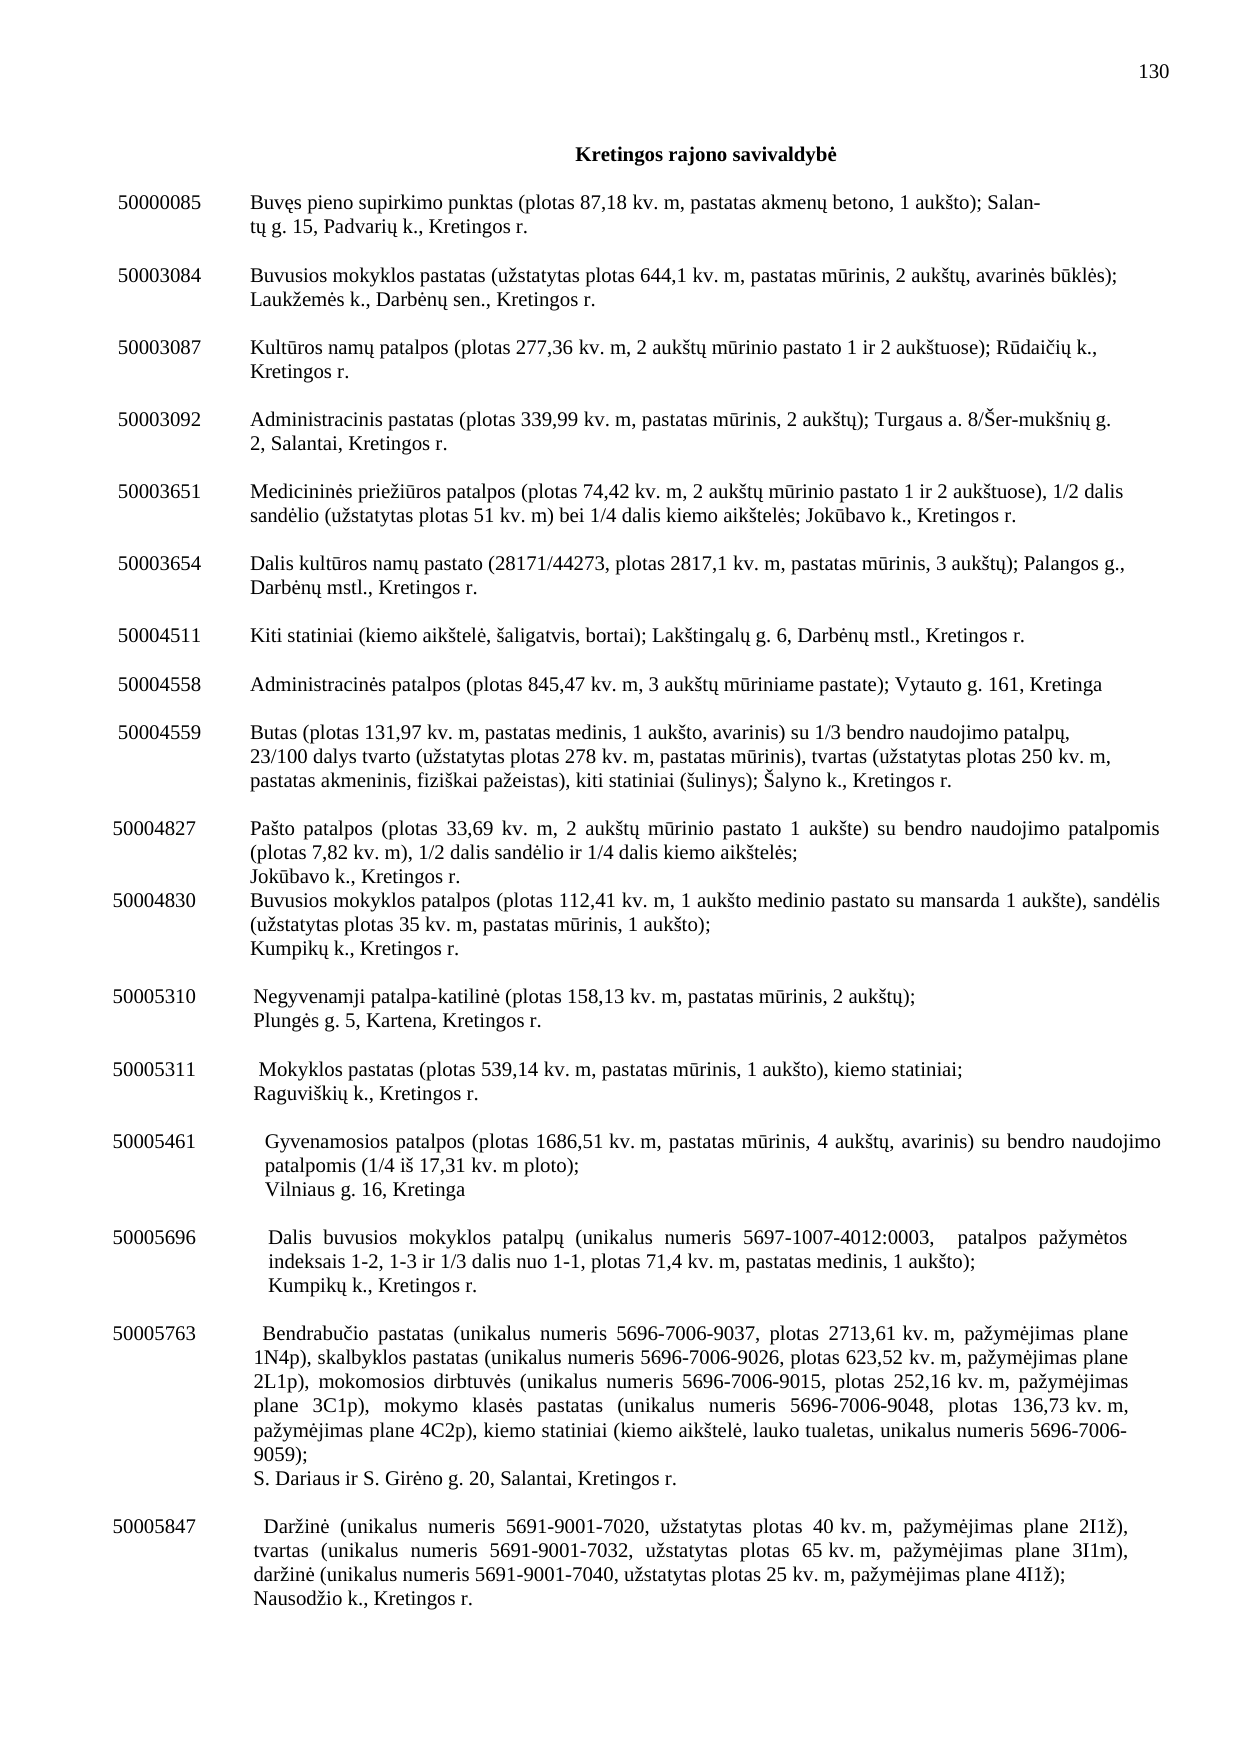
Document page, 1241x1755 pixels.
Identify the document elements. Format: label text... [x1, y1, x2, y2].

table_cell 50004827 50004830 [101, 816, 238, 984]
table_cell [1173, 1514, 1190, 1634]
table_cell 50005311 [101, 1057, 238, 1129]
table_cell [1156, 551, 1173, 599]
table_cell [1190, 984, 1207, 1057]
table_cell [1173, 142, 1190, 166]
table_cell [1173, 166, 1190, 190]
table_cell Butas (plotas 131,97 kv. m, pastatas medinis, 1 aukšto, avarinis) su 1/3 bendro naudojimo patalpų, 23/100 dalys tvarto (užstatytas plotas 278 kv. m, pastatas mūrinis), tvartas (užstatytas plotas 250 kv. m, pastatas akmeninis, fiziškai pažeistas), kiti statiniai (šulinys); Šalyno k., Kretingos r. [239, 720, 1140, 792]
table_cell [1190, 527, 1207, 551]
table_cell [1140, 624, 1156, 647]
table_cell [1190, 311, 1207, 335]
table_cell [101, 118, 1173, 142]
table_cell [1190, 118, 1207, 142]
table_cell Daržinė (unikalus numeris 5691-9001-7020, užstatytas plotas 40 kv. m, pažymėjimas plane 2I1ž), tvartas (unikalus numeris 5691-9001-7032, užstatytas plotas 65 kv. m, pažymėjimas plane 3I1m), daržinė (unikalus numeris 5691-9001-7040, užstatytas plotas 25 kv. m, pažymėjimas plane 4I1ž); Nausodžio k., Kretingos r. [239, 1514, 1140, 1634]
table_cell [1173, 551, 1190, 599]
table_cell [1173, 263, 1190, 311]
table_cell [1190, 407, 1207, 455]
table_cell [101, 792, 1173, 816]
table_cell [101, 239, 1173, 262]
table_cell [1156, 1225, 1173, 1321]
table_cell [1190, 239, 1207, 262]
table_cell [1173, 792, 1190, 816]
table_cell [1156, 672, 1173, 696]
table_cell [1173, 407, 1190, 455]
table_cell Kiti statiniai (kiemo aikštelė, šaligatvis, bortai); Lakštingalų g. 6, Darbėnų mstl., Kretingos r. [239, 624, 1140, 647]
table_cell Administracinis pastatas (plotas 339,99 kv. m, pastatas mūrinis, 2 aukštų); Turgaus a. 8/Šer-mukšnių g. 2, Salantai, Kretingos r. [239, 407, 1140, 455]
table_cell [101, 142, 238, 166]
table_cell [1156, 1514, 1173, 1634]
table_cell [1156, 190, 1173, 238]
table_cell Bendrabučio pastatas (unikalus numeris 5696-7006-9037, plotas 2713,61 kv. m, pažymėjimas plane 1N4p), skalbyklos pastatas (unikalus numeris 5696-7006-9026, plotas 623,52 kv. m, pažymėjimas plane 2L1p), mokomosios dirbtuvės (unikalus numeris 5696-7006-9015, plotas 252,16 kv. m, pažymėjimas plane 3C1p), mokymo klasės pastatas (unikalus numeris 5696-7006-9048, plotas 136,73 kv. m, pažymėjimas plane 4C2p), kiemo statiniai (kiemo aikštelė, lauko tualetas, unikalus numeris 5696-7006-9059); S. Dariaus ir S. Girėno g. 20, Salantai, Kretingos r. [239, 1321, 1140, 1514]
table_cell [1140, 407, 1156, 455]
table_cell [1140, 479, 1156, 527]
table_cell [101, 599, 1173, 623]
table_cell [1173, 1129, 1190, 1225]
table_cell 50005763 [101, 1321, 238, 1514]
table_cell Buvusios mokyklos pastatas (užstatytas plotas 644,1 kv. m, pastatas mūrinis, 2 aukštų, avarinės būklės); Laukžemės k., Darbėnų sen., Kretingos r. [239, 263, 1140, 311]
table_cell Buvęs pieno supirkimo punktas (plotas 87,18 kv. m, pastatas akmenų betono, 1 aukšto); Salan- tų g. 15, Padvarių k., Kretingos r. [239, 190, 1140, 238]
table_cell [101, 455, 1173, 479]
table_cell 50000085 [101, 190, 238, 238]
table_cell [1190, 335, 1207, 383]
table_cell [1190, 142, 1207, 166]
table_cell [1140, 551, 1156, 599]
table_cell 50004558 [101, 672, 238, 696]
table_cell Dalis kultūros namų pastato (28171/44273, plotas 2817,1 kv. m, pastatas mūrinis, 3 aukštų); Palangos g., Darbėnų mstl., Kretingos r. [239, 551, 1140, 599]
table_cell [101, 527, 1173, 551]
table_cell [1140, 720, 1156, 792]
table_cell [1190, 672, 1207, 696]
table_cell [1190, 263, 1207, 311]
table_cell [101, 311, 1173, 335]
table_cell [1156, 263, 1173, 311]
table_cell 50005310 [101, 984, 238, 1057]
table_cell Pašto patalpos (plotas 33,69 kv. m, 2 aukštų mūrinio pastato 1 aukšte) su bendro naudojimo patalpomis (plotas 7,82 kv. m), 1/2 dalis sandėlio ir 1/4 dalis kiemo aikštelės; Jokūbavo k., Kretingos r. Buvusios mokyklos patalpos (plotas 112,41 kv. m, 1 aukšto medinio pastato su mansarda 1 aukšte), sandėlis (užstatytas plotas 35 kv. m, pastatas mūrinis, 1 aukšto); Kumpikų k., Kretingos r. [239, 816, 1173, 984]
table_cell [1173, 984, 1190, 1057]
table_cell [1190, 479, 1207, 527]
table_cell 50005847 [101, 1514, 238, 1634]
table_cell 50004559 [101, 720, 238, 792]
table_cell [1190, 720, 1207, 792]
table_cell [1173, 311, 1190, 335]
table_cell [1190, 551, 1207, 599]
table_cell [1190, 696, 1207, 720]
table_cell 50003651 [101, 479, 238, 527]
table_cell [1156, 407, 1173, 455]
table_cell [1190, 383, 1207, 407]
table_cell [1173, 1057, 1190, 1129]
table_cell Negyvenamji patalpa-katilinė (plotas 158,13 kv. m, pastatas mūrinis, 2 aukštų); Plungės g. 5, Kartena, Kretingos r. [239, 984, 1173, 1057]
table_cell [1173, 648, 1190, 672]
table_cell [1140, 263, 1156, 311]
table_cell [1156, 624, 1173, 647]
table_cell [1190, 599, 1207, 623]
table_cell [1190, 648, 1207, 672]
table_cell [1173, 816, 1190, 984]
table_cell [1173, 527, 1190, 551]
table_cell [101, 648, 1173, 672]
table_cell [1140, 335, 1156, 383]
table_cell [1173, 455, 1190, 479]
table_cell 50003087 [101, 335, 238, 383]
table_cell [1173, 239, 1190, 262]
table_cell Medicininės priežiūros patalpos (plotas 74,42 kv. m, 2 aukštų mūrinio pastato 1 ir 2 aukštuose), 1/2 dalis sandėlio (užstatytas plotas 51 kv. m) bei 1/4 dalis kiemo aikštelės; Jokūbavo k., Kretingos r. [239, 479, 1140, 527]
table_cell Administracinės patalpos (plotas 845,47 kv. m, 3 aukštų mūriniame pastate); Vytauto g. 161, Kretinga [239, 672, 1140, 696]
table_cell [1156, 1321, 1173, 1514]
table_cell 50004511 [101, 624, 238, 647]
table_cell [1140, 1225, 1156, 1321]
table_cell [1190, 455, 1207, 479]
table_cell 50005461 [101, 1129, 238, 1225]
table_cell [1173, 335, 1190, 383]
table_cell [1140, 190, 1156, 238]
table_cell [101, 696, 1173, 720]
table_cell [1156, 335, 1173, 383]
table_cell Kretingos rajono savivaldybė [239, 142, 1173, 166]
table_cell [1173, 624, 1190, 647]
table_cell [1190, 1321, 1207, 1514]
table_cell [1173, 1321, 1190, 1514]
table_cell Kultūros namų patalpos (plotas 277,36 kv. m, 2 aukštų mūrinio pastato 1 ir 2 aukštuose); Rūdaičių k., Kretingos r. [239, 335, 1140, 383]
table_cell [1173, 383, 1190, 407]
table_cell [1173, 479, 1190, 527]
table_cell [1190, 1514, 1207, 1634]
table_cell Dalis buvusios mokyklos patalpų (unikalus numeris 5697-1007-4012:0003, patalpos pažymėtos indeksais 1-2, 1-3 ir 1/3 dalis nuo 1-1, plotas 71,4 kv. m, pastatas medinis, 1 aukšto); Kumpikų k., Kretingos r. [239, 1225, 1140, 1321]
table_cell [101, 166, 1173, 190]
table_cell [1140, 672, 1156, 696]
table_cell [1173, 1225, 1190, 1321]
table_cell [1173, 720, 1190, 792]
table_cell [1156, 479, 1173, 527]
table_cell Mokyklos pastatas (plotas 539,14 kv. m, pastatas mūrinis, 1 aukšto), kiemo statiniai; Raguviškių k., Kretingos r. [239, 1057, 1173, 1129]
table_cell [1190, 166, 1207, 190]
table_cell [1190, 1129, 1207, 1225]
table_cell [1173, 599, 1190, 623]
table_cell [1173, 118, 1190, 142]
table_cell [1190, 1225, 1207, 1321]
table_cell [1173, 696, 1190, 720]
table_cell [1140, 1514, 1156, 1634]
table_cell [1190, 792, 1207, 816]
table_cell 50005696 [101, 1225, 238, 1321]
table_cell 50003092 [101, 407, 238, 455]
table_cell [1190, 190, 1207, 238]
table_cell [1156, 720, 1173, 792]
table_cell [101, 383, 1173, 407]
table_cell [1140, 1321, 1156, 1514]
table_cell [1190, 1057, 1207, 1129]
table_cell 50003654 [101, 551, 238, 599]
table_cell [1173, 190, 1190, 238]
table_cell 50003084 [101, 263, 238, 311]
table_cell [1173, 672, 1190, 696]
table_cell [1190, 816, 1207, 984]
table_cell Gyvenamosios patalpos (plotas 1686,51 kv. m, pastatas mūrinis, 4 aukštų, avarinis) su bendro naudojimo patalpomis (1/4 iš 17,31 kv. m ploto); Vilniaus g. 16, Kretinga [239, 1129, 1173, 1225]
table_cell [1190, 624, 1207, 647]
